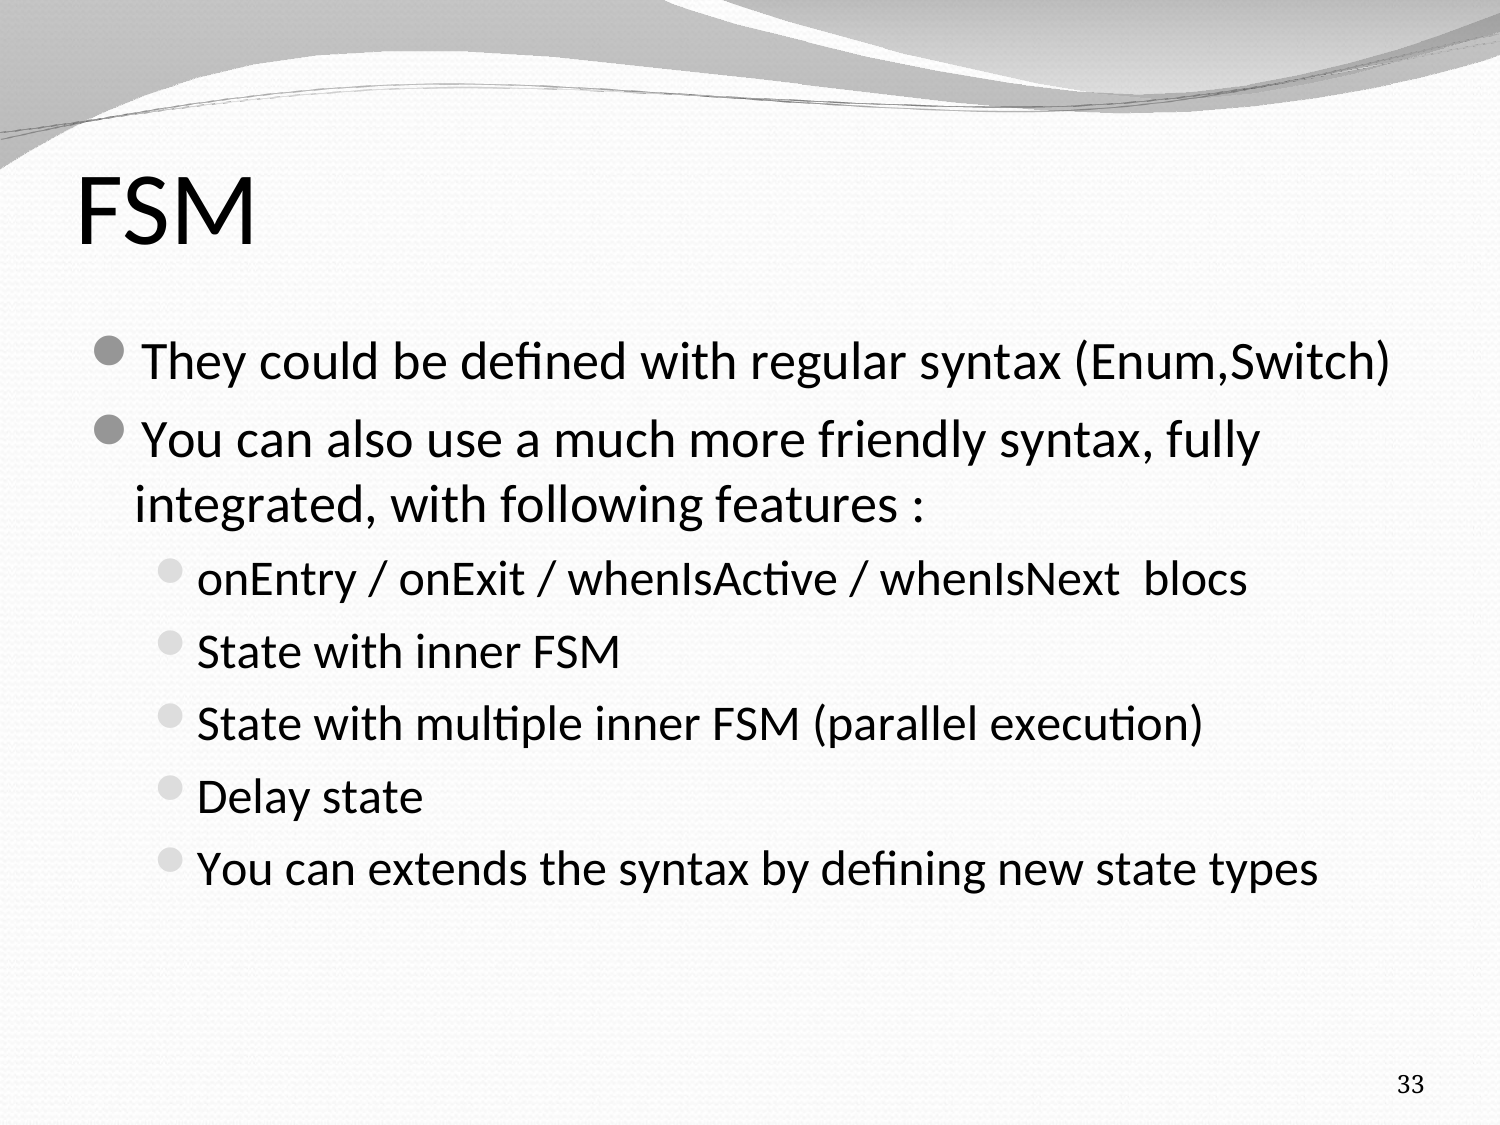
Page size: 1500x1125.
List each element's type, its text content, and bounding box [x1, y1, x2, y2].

title FSM [75, 78, 1471, 266]
picture [0, 0, 1500, 1125]
text_box [1299, 1042, 1426, 1103]
list They could be defined with regular syntax (Enum,Switch) You can also use a much more friendly syntax, fully integrated, with following features : onEntry / onExit / whenIsActive / whenIsNext blocs State with inner FSM State with multiple inner FSM (parallel execution) Delay state You can extends the syntax by defining new state types [75, 317, 1426, 1038]
